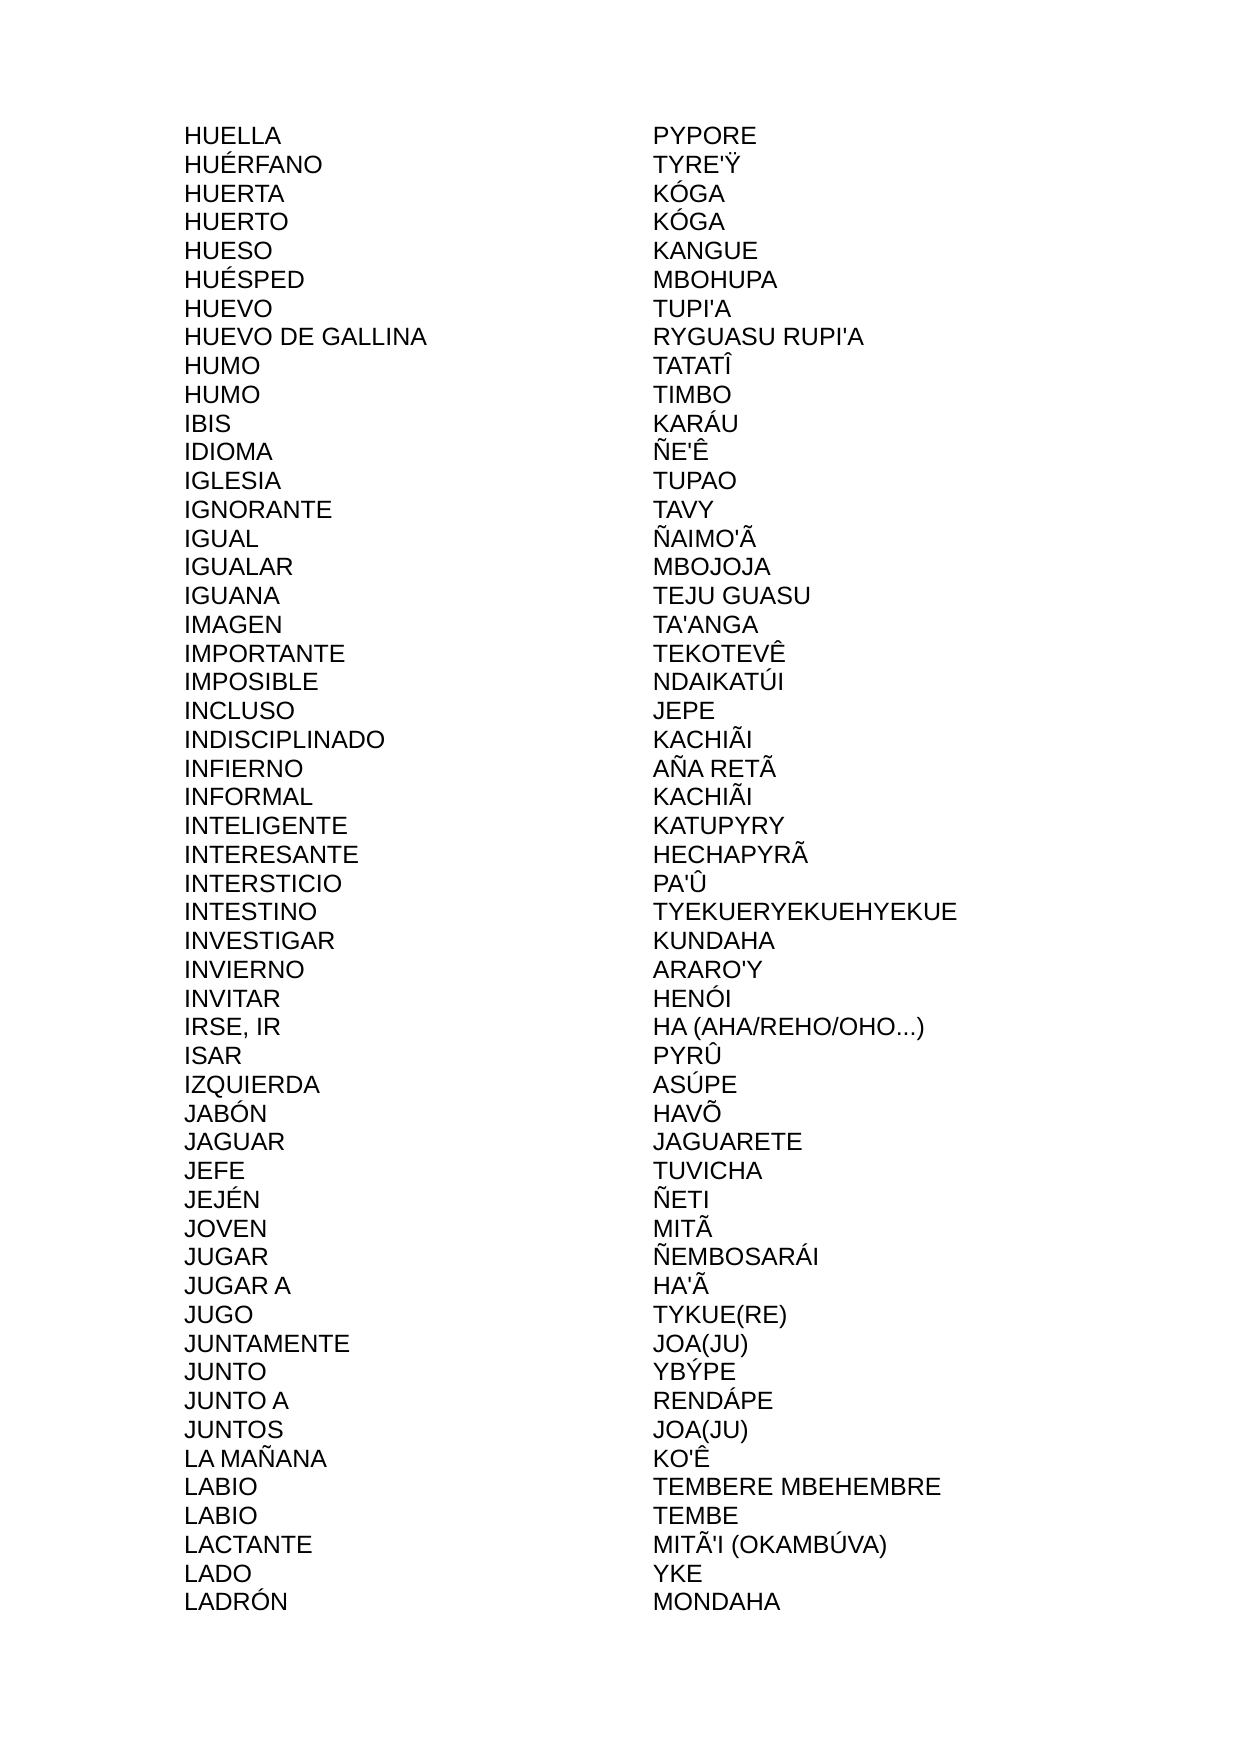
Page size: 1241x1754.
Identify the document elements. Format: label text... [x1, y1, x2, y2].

table_cell KATUPYRY [653, 811, 1121, 840]
table_cell NDAIKATÚI [653, 667, 1121, 696]
table_cell INFIERNO [184, 754, 653, 782]
table_cell IGUALAR [184, 552, 653, 581]
table_cell HAVÕ [653, 1099, 1121, 1127]
table_cell KACHIÃI [653, 725, 1121, 753]
table_cell PA'Û [653, 869, 1121, 897]
table_cell IMPOSIBLE [184, 667, 653, 696]
table_cell TEMBERE MBEHEMBRE [653, 1472, 1121, 1501]
table_cell TEKOTEVÊ [653, 639, 1121, 667]
table_cell ÑE'Ê [653, 437, 1121, 466]
table_cell PYPORE [653, 121, 1121, 150]
table_cell RENDÁPE [653, 1386, 1121, 1415]
table_cell TEMBE [653, 1501, 1121, 1530]
table_cell JABÓN [184, 1099, 653, 1127]
table_cell INTELIGENTE [184, 811, 653, 840]
table_cell LADO [184, 1559, 653, 1587]
table_cell HA (AHA/REHO/OHO...) [653, 1012, 1121, 1041]
table_cell TYKUE(RE) [653, 1300, 1121, 1328]
table_cell JEFE [184, 1156, 653, 1185]
table_header [84, 118, 149, 1619]
table_cell JAGUAR [184, 1127, 653, 1156]
table_cell TA'ANGA [653, 610, 1121, 638]
table_cell LABIO [184, 1472, 653, 1501]
table_cell JUGAR A [184, 1271, 653, 1300]
table_cell KÓGA [653, 207, 1121, 236]
table_cell HUELLA [184, 121, 653, 150]
table_cell INDISCIPLINADO [184, 725, 653, 753]
table_cell PYRÛ [653, 1041, 1121, 1070]
table_cell IRSE, IR [184, 1012, 653, 1041]
table_cell HUMO [184, 351, 653, 380]
table_cell TYEKUERYEKUEHYEKUE [653, 897, 1121, 926]
table_cell HUERTO [184, 207, 653, 236]
table_header [149, 118, 1156, 1619]
table_cell HECHAPYRÃ [653, 840, 1121, 868]
table_cell KÓGA [653, 179, 1121, 207]
table_cell JUNTO [184, 1357, 653, 1386]
table_cell INVESTIGAR [184, 926, 653, 955]
table_cell INVIERNO [184, 955, 653, 983]
table_cell INTERSTICIO [184, 869, 653, 897]
table_cell TEJU GUASU [653, 581, 1121, 610]
table_cell JOA(JU) [653, 1415, 1121, 1443]
table_cell JUGO [184, 1300, 653, 1328]
table_cell JOA(JU) [653, 1329, 1121, 1357]
table_cell KACHIÃI [653, 782, 1121, 811]
table_cell ISAR [184, 1041, 653, 1070]
table_cell MBOHUPA [653, 265, 1121, 293]
table_cell LADRÓN [184, 1587, 653, 1616]
table_cell KANGUE [653, 236, 1121, 265]
table_cell ARARO'Y [653, 955, 1121, 983]
table_cell INCLUSO [184, 696, 653, 725]
table_cell HUÉSPED [184, 265, 653, 293]
table_cell KUNDAHA [653, 926, 1121, 955]
table_cell YKE [653, 1559, 1121, 1587]
table_cell ÑETI [653, 1185, 1121, 1213]
table_cell IGNORANTE [184, 495, 653, 523]
table_cell TATATÎ [653, 351, 1121, 380]
table_cell INFORMAL [184, 782, 653, 811]
table_cell IZQUIERDA [184, 1070, 653, 1098]
table_cell HUERTA [184, 179, 653, 207]
table_cell HUÉRFANO [184, 150, 653, 178]
table_cell HUEVO DE GALLINA [184, 322, 653, 351]
table_cell IDIOMA [184, 437, 653, 466]
table_cell JEPE [653, 696, 1121, 725]
table_cell ASÚPE [653, 1070, 1121, 1098]
table_cell HENÓI [653, 984, 1121, 1012]
table_cell KO'Ê [653, 1444, 1121, 1472]
table_cell YBÝPE [653, 1357, 1121, 1386]
table_cell TIMBO [653, 380, 1121, 408]
table_cell TAVY [653, 495, 1121, 523]
table_cell RYGUASU RUPI'A [653, 322, 1121, 351]
table_cell HA'Ã [653, 1271, 1121, 1300]
table_cell JUNTOS [184, 1415, 653, 1443]
table_cell IGUAL [184, 524, 653, 552]
table_cell JOVEN [184, 1214, 653, 1242]
table_cell MONDAHA [653, 1587, 1121, 1616]
table_cell LACTANTE [184, 1530, 653, 1558]
table_cell HUMO [184, 380, 653, 408]
table_cell MITÃ [653, 1214, 1121, 1242]
table_cell JUGAR [184, 1242, 653, 1271]
table_cell HUEVO [184, 294, 653, 322]
table_cell TYRE'Ÿ [653, 150, 1121, 178]
table_cell LA MAÑANA [184, 1444, 653, 1472]
table_cell TUPI'A [653, 294, 1121, 322]
table_cell IMPORTANTE [184, 639, 653, 667]
table_cell HUESO [184, 236, 653, 265]
table_cell MBOJOJA [653, 552, 1121, 581]
table_cell TUPAO [653, 466, 1121, 495]
table_cell LABIO [184, 1501, 653, 1530]
table_cell AÑA RETÃ [653, 754, 1121, 782]
table_cell JEJÉN [184, 1185, 653, 1213]
table_cell ÑAIMO'Ã [653, 524, 1121, 552]
table_cell MITÃ'I (OKAMBÚVA) [653, 1530, 1121, 1558]
table_cell IGUANA [184, 581, 653, 610]
table_cell IGLESIA [184, 466, 653, 495]
table_cell INTERESANTE [184, 840, 653, 868]
table_cell JUNTAMENTE [184, 1329, 653, 1357]
table_cell ÑEMBOSARÁI [653, 1242, 1121, 1271]
table_cell IMAGEN [184, 610, 653, 638]
table_cell KARÁU [653, 409, 1121, 437]
table_cell INVITAR [184, 984, 653, 1012]
table_cell JUNTO A [184, 1386, 653, 1415]
table_cell IBIS [184, 409, 653, 437]
table_cell TUVICHA [653, 1156, 1121, 1185]
table_cell INTESTINO [184, 897, 653, 926]
table_cell JAGUARETE [653, 1127, 1121, 1156]
